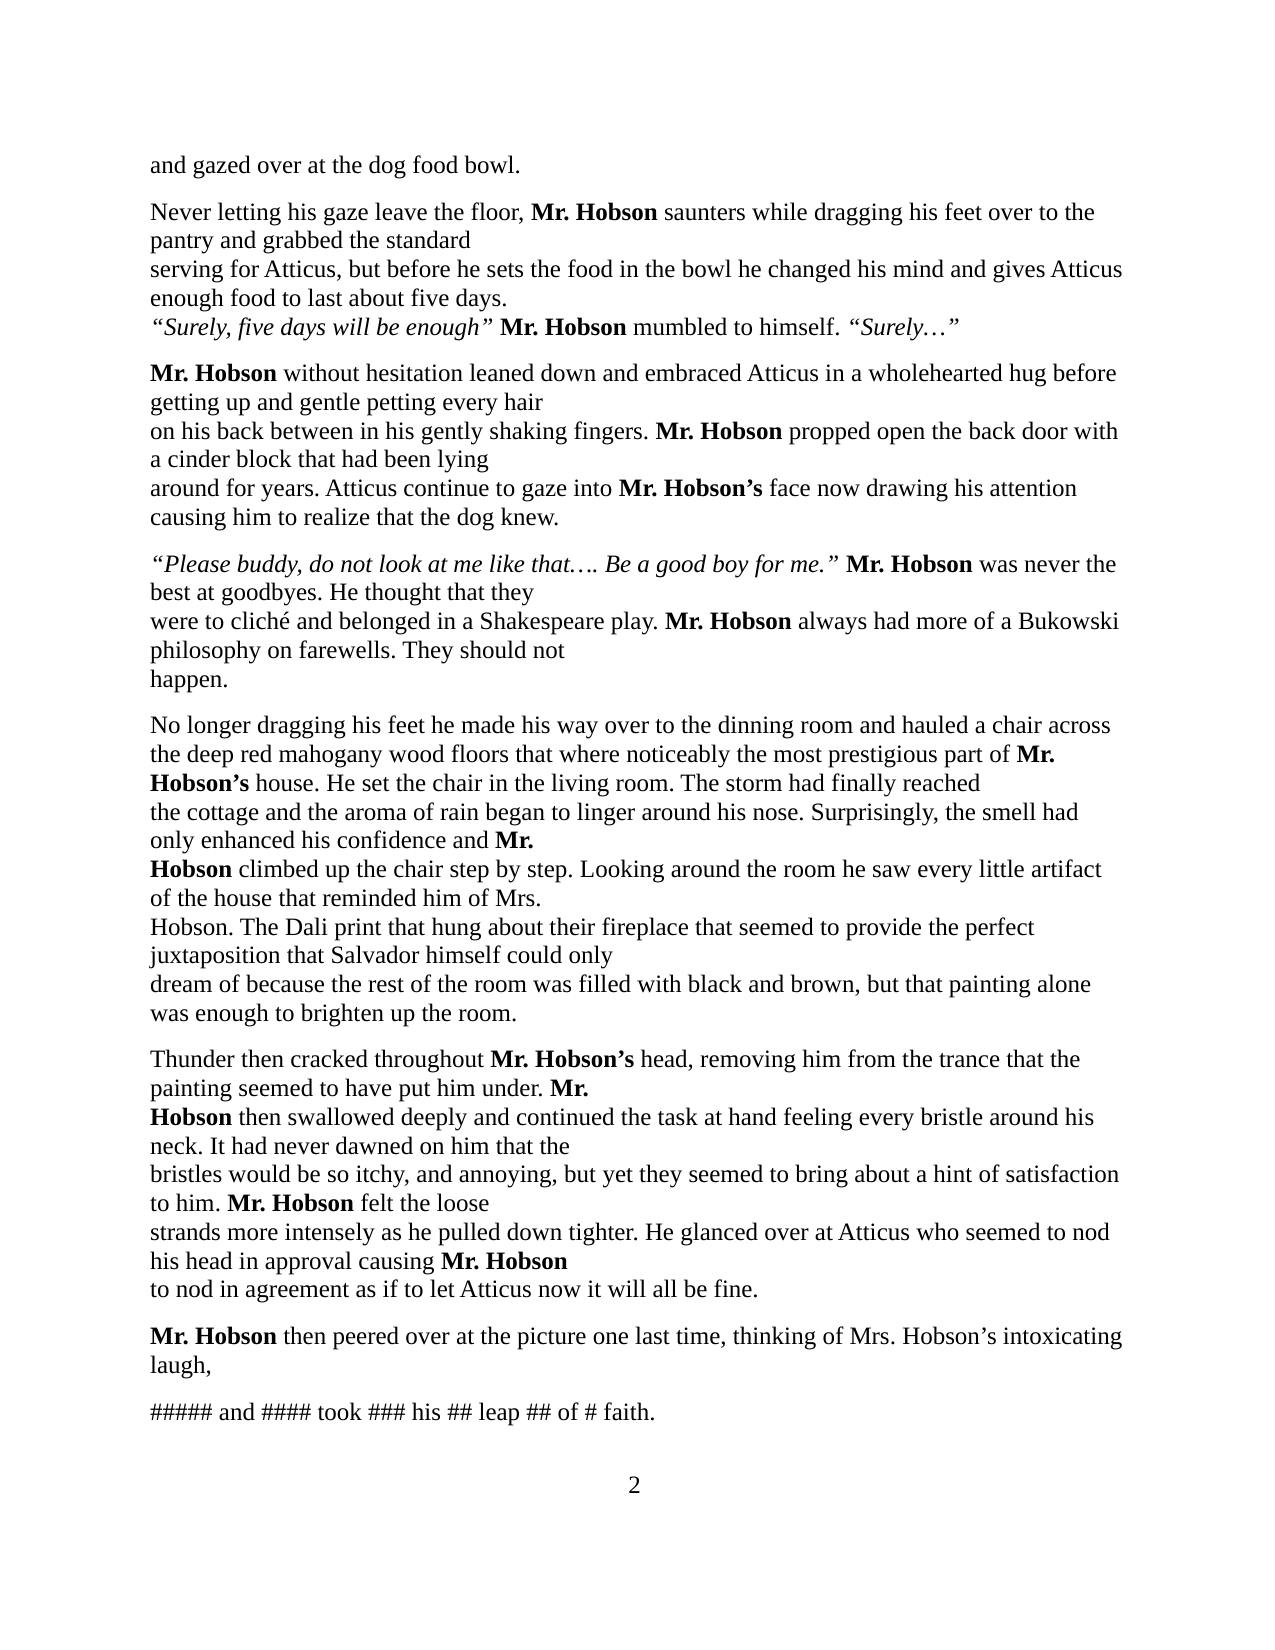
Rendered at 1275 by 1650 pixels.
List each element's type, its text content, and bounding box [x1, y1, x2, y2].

text Thunder then cracked throughout Mr. Hobson’s head, removing him from the trance that the painting seemed to have put him under. Mr. Hobson then swallowed deeply and continued the task at hand feeling every bristle around his neck. It had never dawned on him that the bristles would be so itchy, and annoying, but yet they seemed to bring about a hint of satisfaction to him. Mr. Hobson felt the loose strands more intensely as he pulled down tighter. He glanced over at Atticus who seemed to nod his head in approval causing Mr. Hobson to nod in agreement as if to let Atticus now it will all be fine. [150, 1044, 1125, 1303]
text and gazed over at the dog food bowl. [150, 150, 1125, 179]
text ##### and #### took ### his ## leap ## of # faith. [150, 1397, 1125, 1425]
text No longer dragging his feet he made his way over to the dinning room and hauled a chair across the deep red mahogany wood floors that where noticeably the most prestigious part of Mr. Hobson’s house. He set the chair in the living room. The storm had finally reached the cottage and the aroma of rain began to linger around his nose. Surprisingly, the smell had only enhanced his confidence and Mr. Hobson climbed up the chair step by step. Looking around the room he saw every little artifact of the house that reminded him of Mrs. Hobson. The Dali print that hung about their fireplace that seemed to provide the perfect juxtaposition that Salvador himself could only dream of because the rest of the room was filled with black and brown, but that painting alone was enough to brighten up the room. [150, 710, 1125, 1027]
text Mr. Hobson without hesitation leaned down and embraced Atticus in a wholehearted hug before getting up and gentle petting every hair on his back between in his gently shaking fingers. Mr. Hobson propped open the back door with a cinder block that had been lying around for years. Atticus continue to gaze into Mr. Hobson’s face now drawing his attention causing him to realize that the dog knew. [150, 358, 1125, 531]
text “Please buddy, do not look at me like that…. Be a good boy for me.” Mr. Hobson was never the best at goodbyes. He thought that they were to cliché and belonged in a Shakespeare play. Mr. Hobson always had more of a Bukowski philosophy on farewells. They should not happen. [150, 549, 1125, 692]
text Never letting his gaze leave the floor, Mr. Hobson saunters while dragging his feet over to the pantry and grabbed the standard serving for Atticus, but before he sets the food in the bowl he changed his mind and gives Atticus enough food to last about five days. “Surely, five days will be enough” Mr. Hobson mumbled to himself. “Surely…” [150, 197, 1125, 340]
text Mr. Hobson then peered over at the picture one last time, thinking of Mrs. Hobson’s intoxicating laugh, [150, 1321, 1125, 1379]
